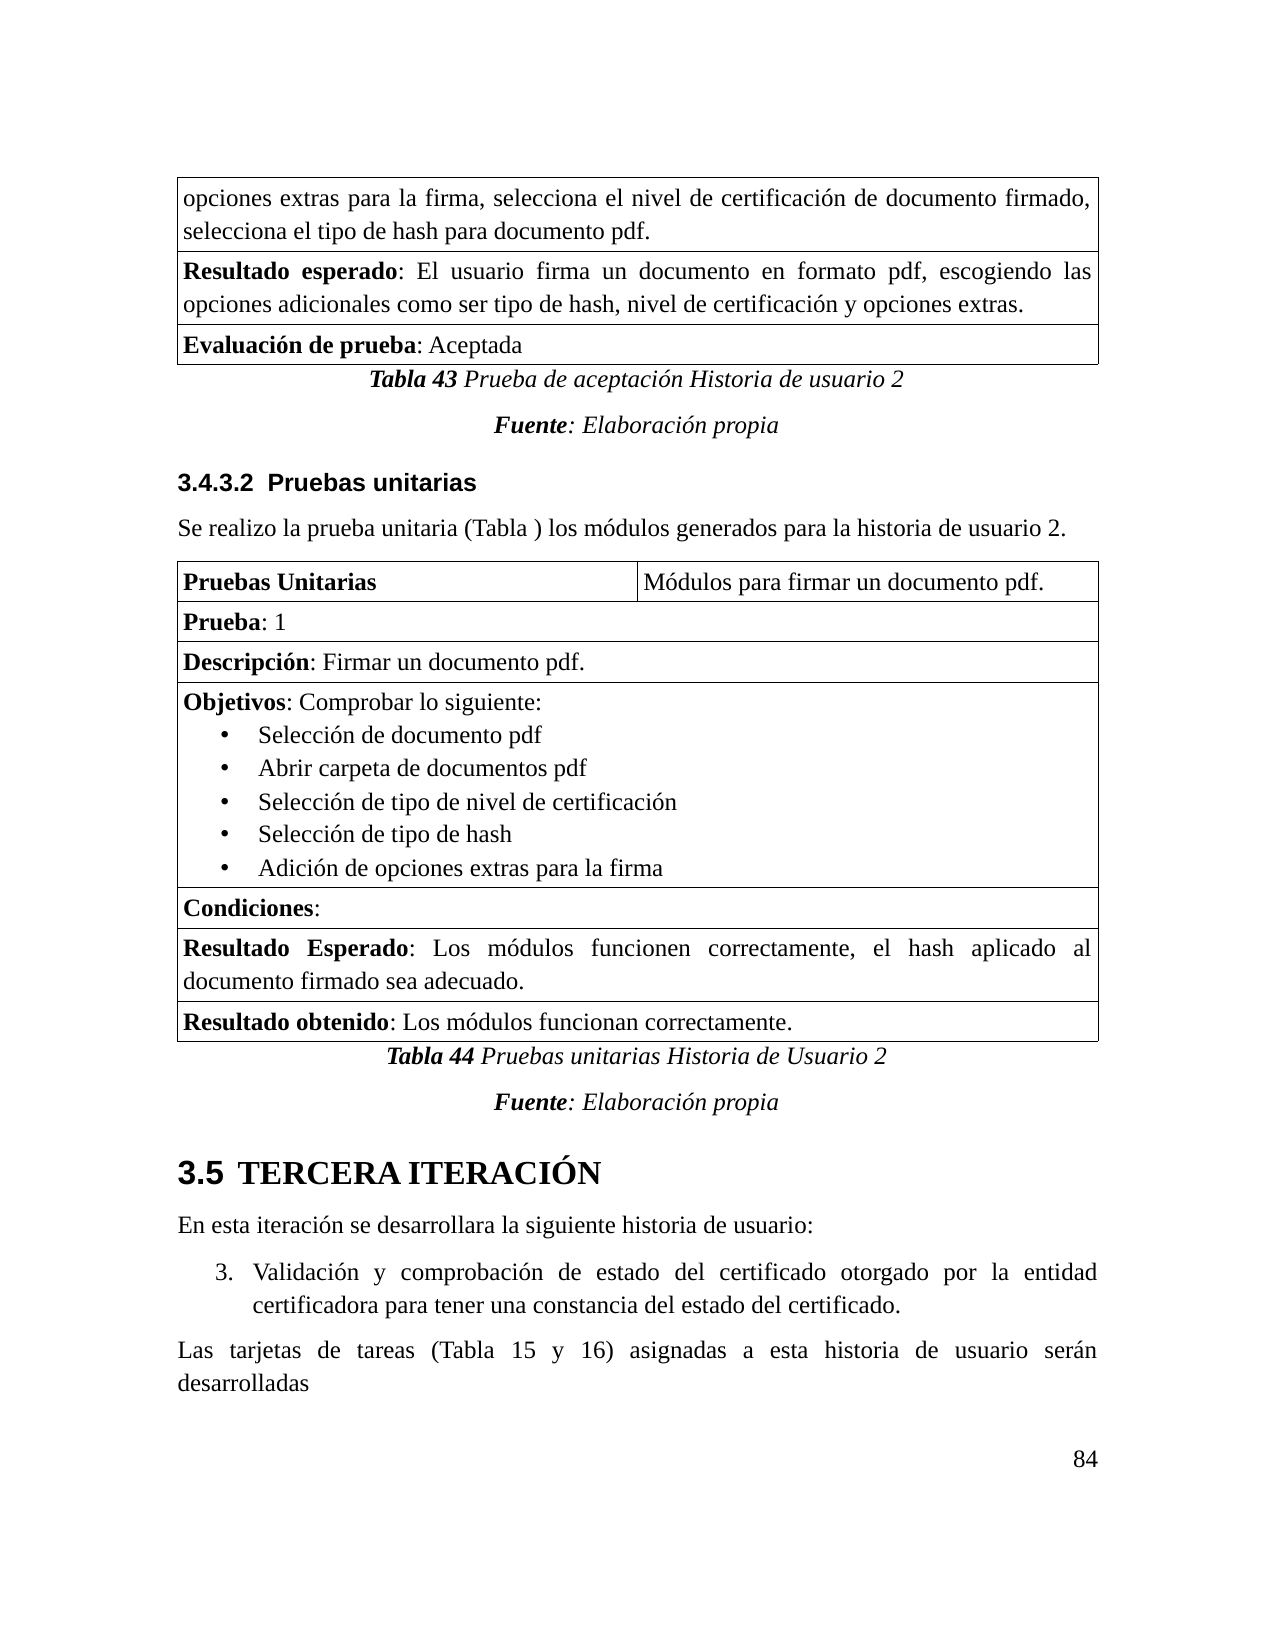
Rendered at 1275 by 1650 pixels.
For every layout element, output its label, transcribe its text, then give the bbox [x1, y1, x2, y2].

list Validación y comprobación de estado del certificado otorgado por la entidad certificadora para tener una constancia del estado del certificado. [215, 1257, 1098, 1319]
table_header Pruebas Unitarias [178, 562, 637, 601]
text Fuente: Elaboración propia [177, 1087, 1098, 1115]
table_cell Resultado esperado: El usuario firma un documento en formato pdf, escogiendo las opciones adicionales como ser tipo de hash, nivel de certificación y opciones extras. [178, 252, 1098, 324]
table_cell Prueba: 1 [178, 602, 1098, 641]
subtitle TERCERA ITERACIÓN [177, 1153, 1098, 1192]
text En esta iteración se desarrollara la siguiente historia de usuario: [177, 1210, 1098, 1239]
table_cell opciones extras para la firma, selecciona el nivel de certificación de documento firmado, selecciona el tipo de hash para documento pdf. [178, 178, 1098, 251]
table_cell Descripción: Firmar un documento pdf. [178, 642, 1098, 682]
subtitle Pruebas unitarias [177, 468, 1098, 496]
table_cell Resultado Esperado: Los módulos funcionen correctamente, el hash aplicado al documento firmado sea adecuado. [178, 929, 1098, 1001]
table_cell Condiciones: [178, 888, 1098, 927]
text Tabla 43 Prueba de aceptación Historia de usuario 2 [177, 365, 1098, 393]
text Las tarjetas de tareas (Tabla 15 y 16) asignadas a esta historia de usuario serán desarrolladas [177, 1335, 1098, 1397]
text Fuente: Elaboración propia [177, 410, 1098, 438]
table_cell Evaluación de prueba: Aceptada [178, 325, 1098, 364]
text Tabla 44 Pruebas unitarias Historia de Usuario 2 [177, 1042, 1098, 1070]
table_cell Objetivos: Comprobar lo siguiente: Selección de documento pdf Abrir carpeta de documentos pdf Selección de tipo de nivel de certificación Selección de tipo de hash Adición de opciones extras para la firma [178, 683, 1098, 887]
text Se realizo la prueba unitaria (Tabla ) los módulos generados para la historia de usuario 2. [177, 513, 1098, 542]
table_header Módulos para firmar un documento pdf. [638, 562, 1098, 601]
table_cell Resultado obtenido: Los módulos funcionan correctamente. [178, 1002, 1098, 1041]
